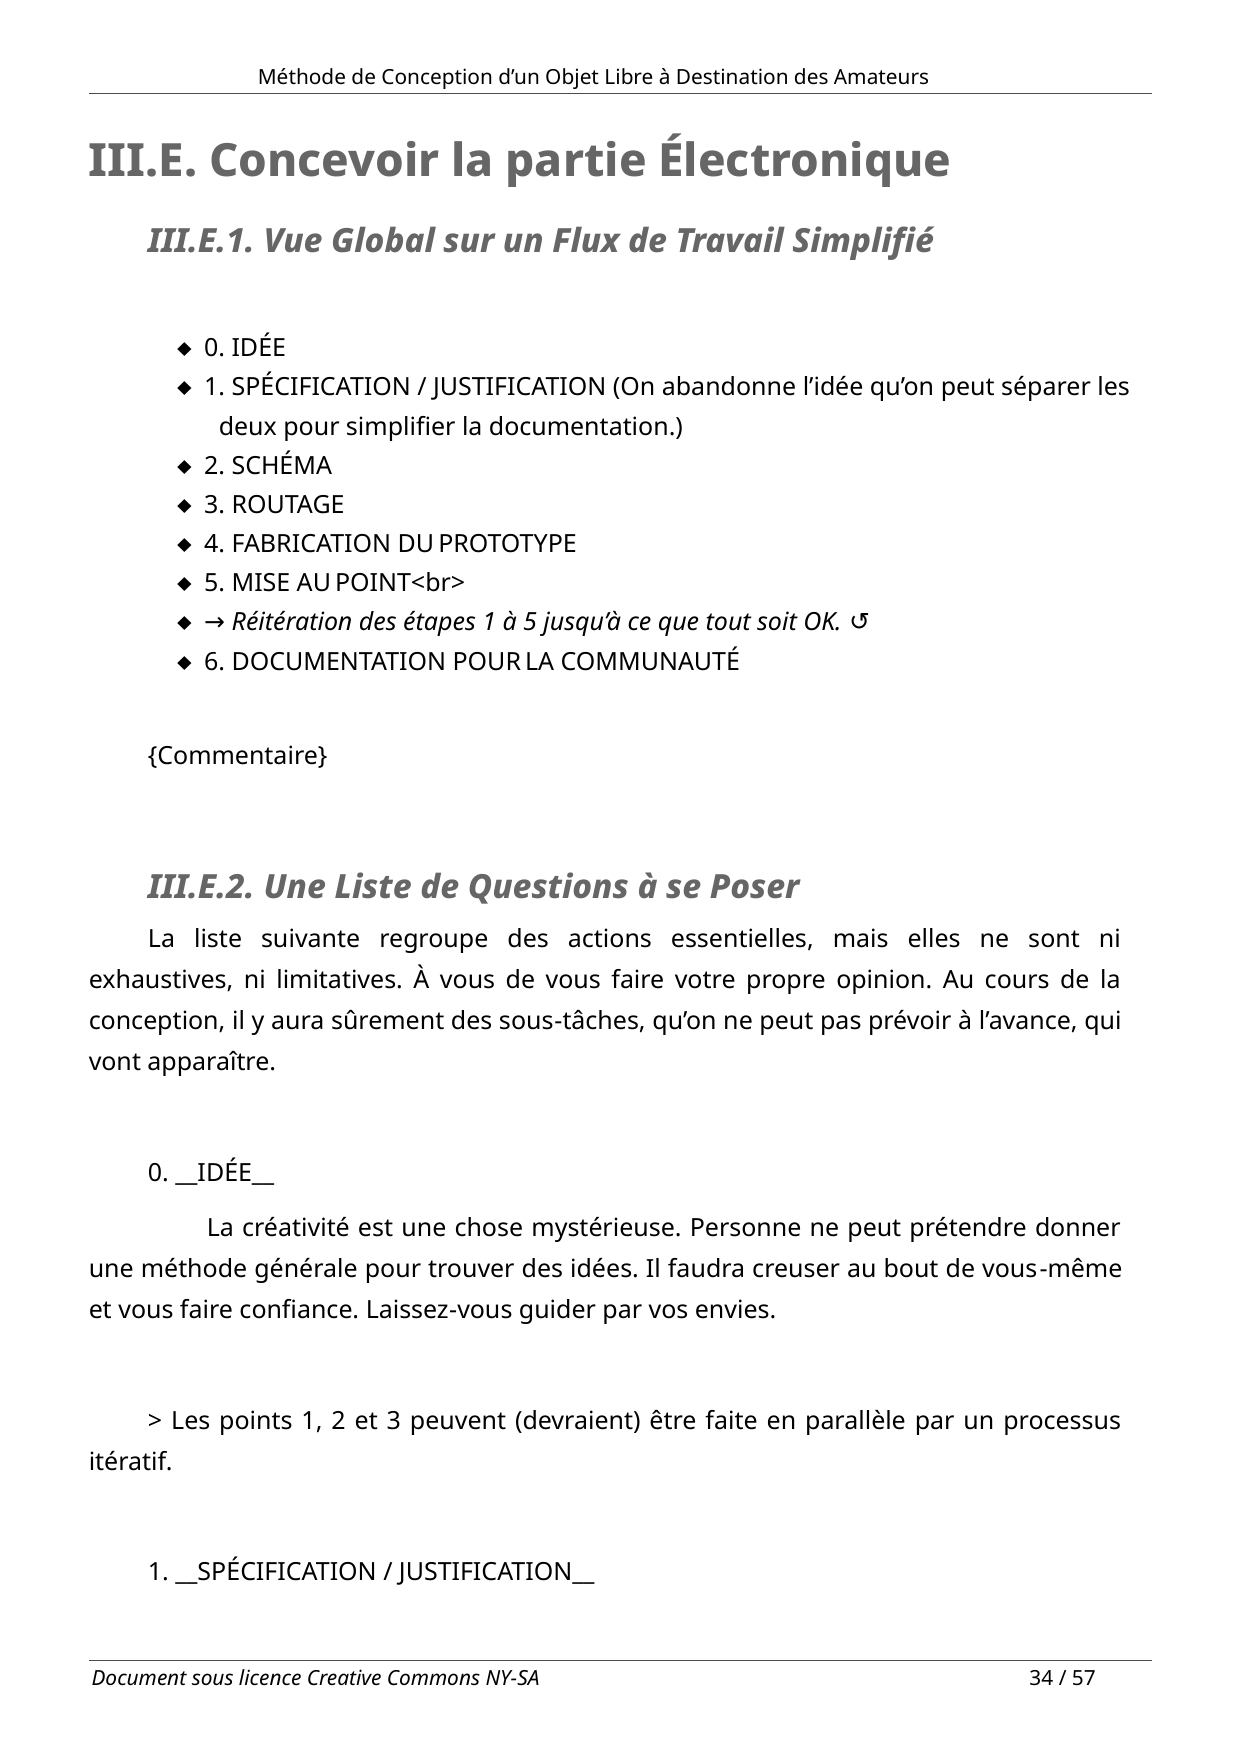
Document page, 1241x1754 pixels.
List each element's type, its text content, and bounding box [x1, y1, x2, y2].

list → Réitération des étapes 1 à 5 jusqu’à ce que tout soit OK. ↺ [177, 604, 1152, 638]
text La liste suivante regroupe des actions essentielles, mais elles ne sont ni exhaustives, ni limitatives. À vous de vous faire votre propre opinion. Au cours de la conception, il y aura sûrement des sous‑tâches, qu’on ne peut pas prévoir à l’avance, qui vont apparaître. [88, 921, 1122, 1078]
list 0. IDÉE [177, 330, 1152, 364]
text {Commentaire} [88, 738, 1122, 772]
text > Les points 1, 2 et 3 peuvent (devraient) être faite en parallèle par un processus itératif. [88, 1402, 1122, 1477]
list 3. ROUTAGE [177, 486, 1152, 521]
subtitle Vue Global sur un Flux de Travail Simplifié [148, 216, 1152, 262]
text 1. __SPÉCIFICATION / JUSTIFICATION__ [88, 1554, 1122, 1588]
list 2. SCHÉMA [177, 447, 1152, 481]
list 4. FABRICATION DU PROTOTYPE [177, 526, 1152, 560]
subtitle Une Liste de Questions à se Poser [148, 863, 1152, 908]
list 1. SPÉCIFICATION / JUSTIFICATION (On abandonne l’idée qu’on peut séparer les deux pour simplifier la documentation.) [177, 369, 1152, 442]
text 0. __IDÉE__ [88, 1154, 1122, 1188]
list 6. DOCUMENTATION POUR LA COMMUNAUTÉ [177, 643, 1152, 677]
subtitle Concevoir la partie Électronique [88, 127, 1152, 189]
text La créativité est une chose mystérieuse. Personne ne peut prétendre donner une méthode générale pour trouver des idées. Il faudra creuser au bout de vous‑même et vous faire confiance. Laissez‑vous guider par vos envies. [88, 1210, 1122, 1326]
list 5. MISE AU POINT<br> [177, 565, 1152, 599]
